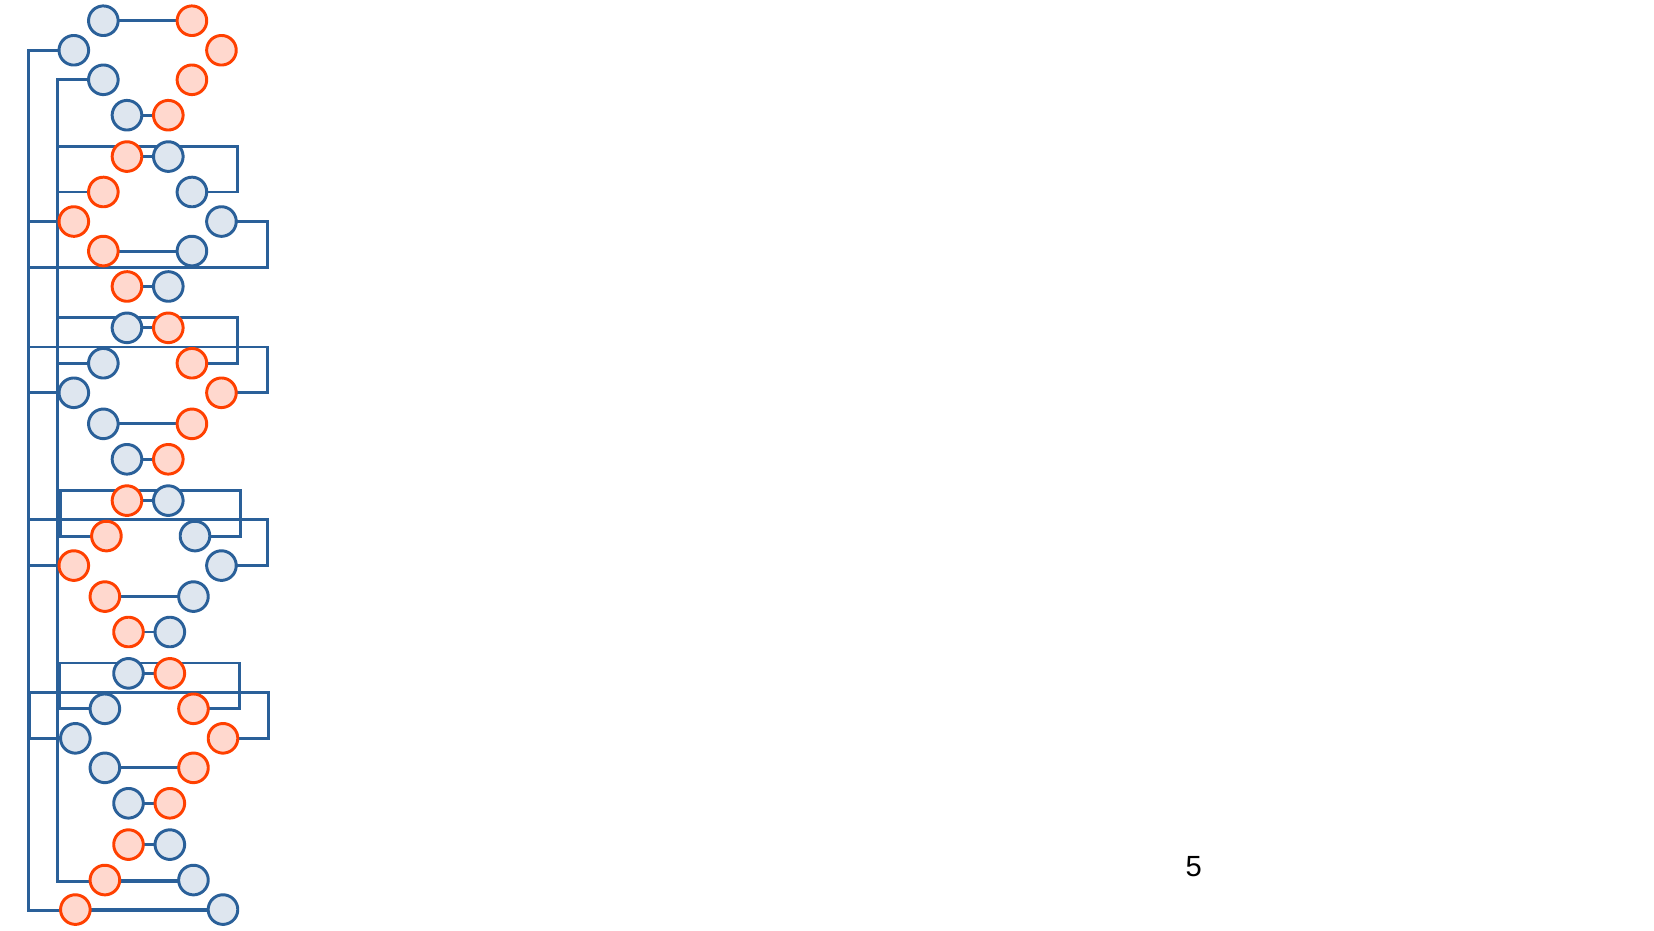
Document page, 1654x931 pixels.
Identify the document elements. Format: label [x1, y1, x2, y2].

text_box [1185, 847, 1571, 912]
